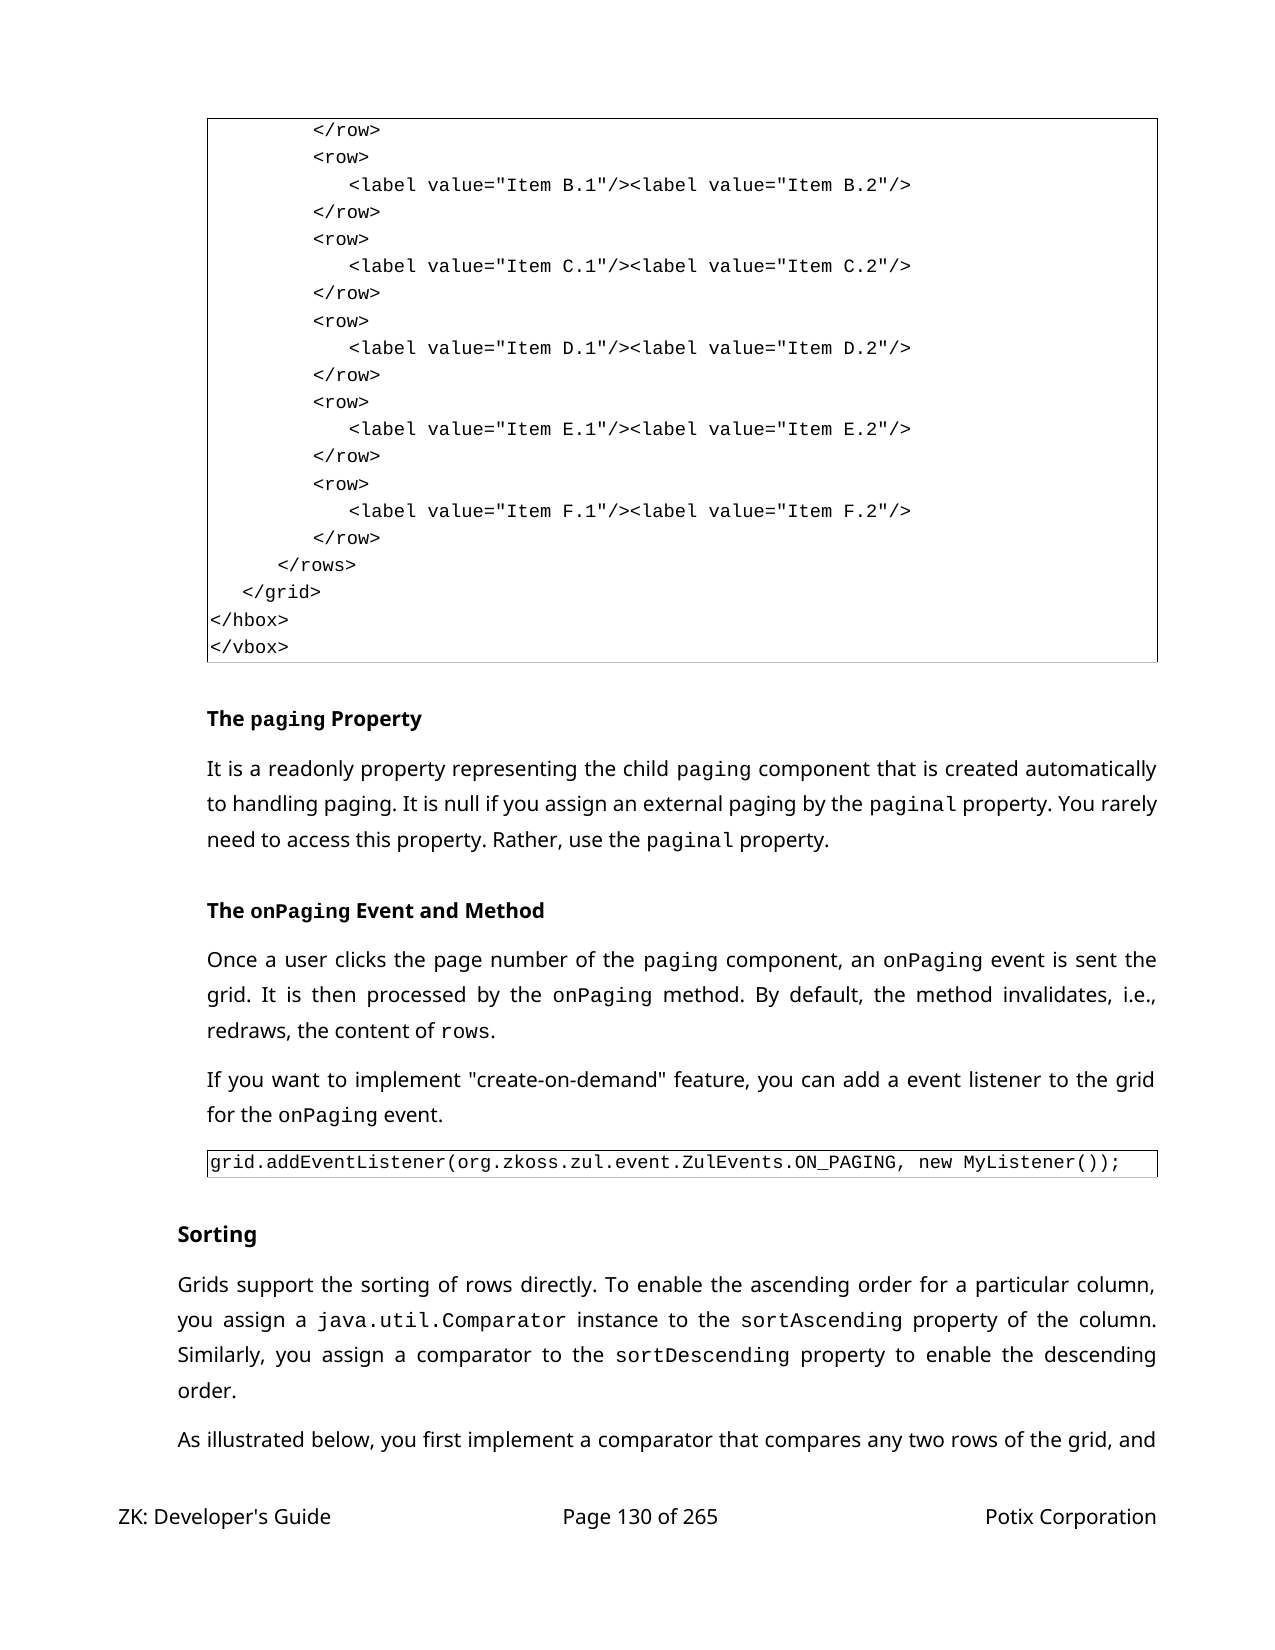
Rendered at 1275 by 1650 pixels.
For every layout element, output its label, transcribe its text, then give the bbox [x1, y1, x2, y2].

text If you want to implement "create-on-demand" feature, you can add a event listener to the grid for the onPaging event. [207, 1065, 1157, 1129]
text <row> [208, 472, 1157, 496]
text </row> [208, 200, 1157, 224]
text <row> [208, 145, 1157, 169]
text <label value="Item F.1"/><label value="Item F.2"/> [208, 499, 1157, 523]
subtitle The paging Property [207, 704, 1157, 733]
subtitle Sorting [177, 1219, 1157, 1249]
text It is a readonly property representing the child paging component that is created automatically to handling paging. It is null if you assign an external paging by the paginal property. You rarely need to access this property. Rather, use the paginal property. [207, 754, 1157, 853]
text Once a user clicks the page number of the paging component, an onPaging event is sent the grid. It is then processed by the onPaging method. By default, the method invalidates, i.e., redraws, the content of rows. [207, 945, 1157, 1044]
subtitle The onPaging Event and Method [207, 896, 1157, 924]
text <label value="Item D.1"/><label value="Item D.2"/> [208, 336, 1157, 360]
text As illustrated below, you first implement a comparator that compares any two rows of the grid, and [177, 1425, 1157, 1453]
text <label value="Item C.1"/><label value="Item C.2"/> [208, 254, 1157, 278]
text <row> [208, 308, 1157, 333]
text </row> [208, 444, 1157, 469]
text <row> [208, 390, 1157, 414]
text <label value="Item E.1"/><label value="Item E.2"/> [208, 417, 1157, 441]
text </vbox> [208, 635, 1157, 662]
text </row> [208, 119, 1157, 142]
text </row> [208, 526, 1157, 550]
text </row> [208, 281, 1157, 306]
text Grids support the sorting of rows directly. To enable the ascending order for a particular column, you assign a java.util.Comparator instance to the sortAscending property of the column. Similarly, you assign a comparator to the sortDescending property to enable the descending order. [177, 1270, 1157, 1404]
text grid.addEventListener(org.zkoss.zul.event.ZulEvents.ON_PAGING, new MyListener()); [208, 1151, 1157, 1177]
text <row> [208, 227, 1157, 251]
text <label value="Item B.1"/><label value="Item B.2"/> [208, 172, 1157, 197]
text </row> [208, 363, 1157, 387]
text </rows> [208, 553, 1157, 577]
text </hbox> [208, 607, 1157, 632]
text </grid> [208, 580, 1157, 604]
